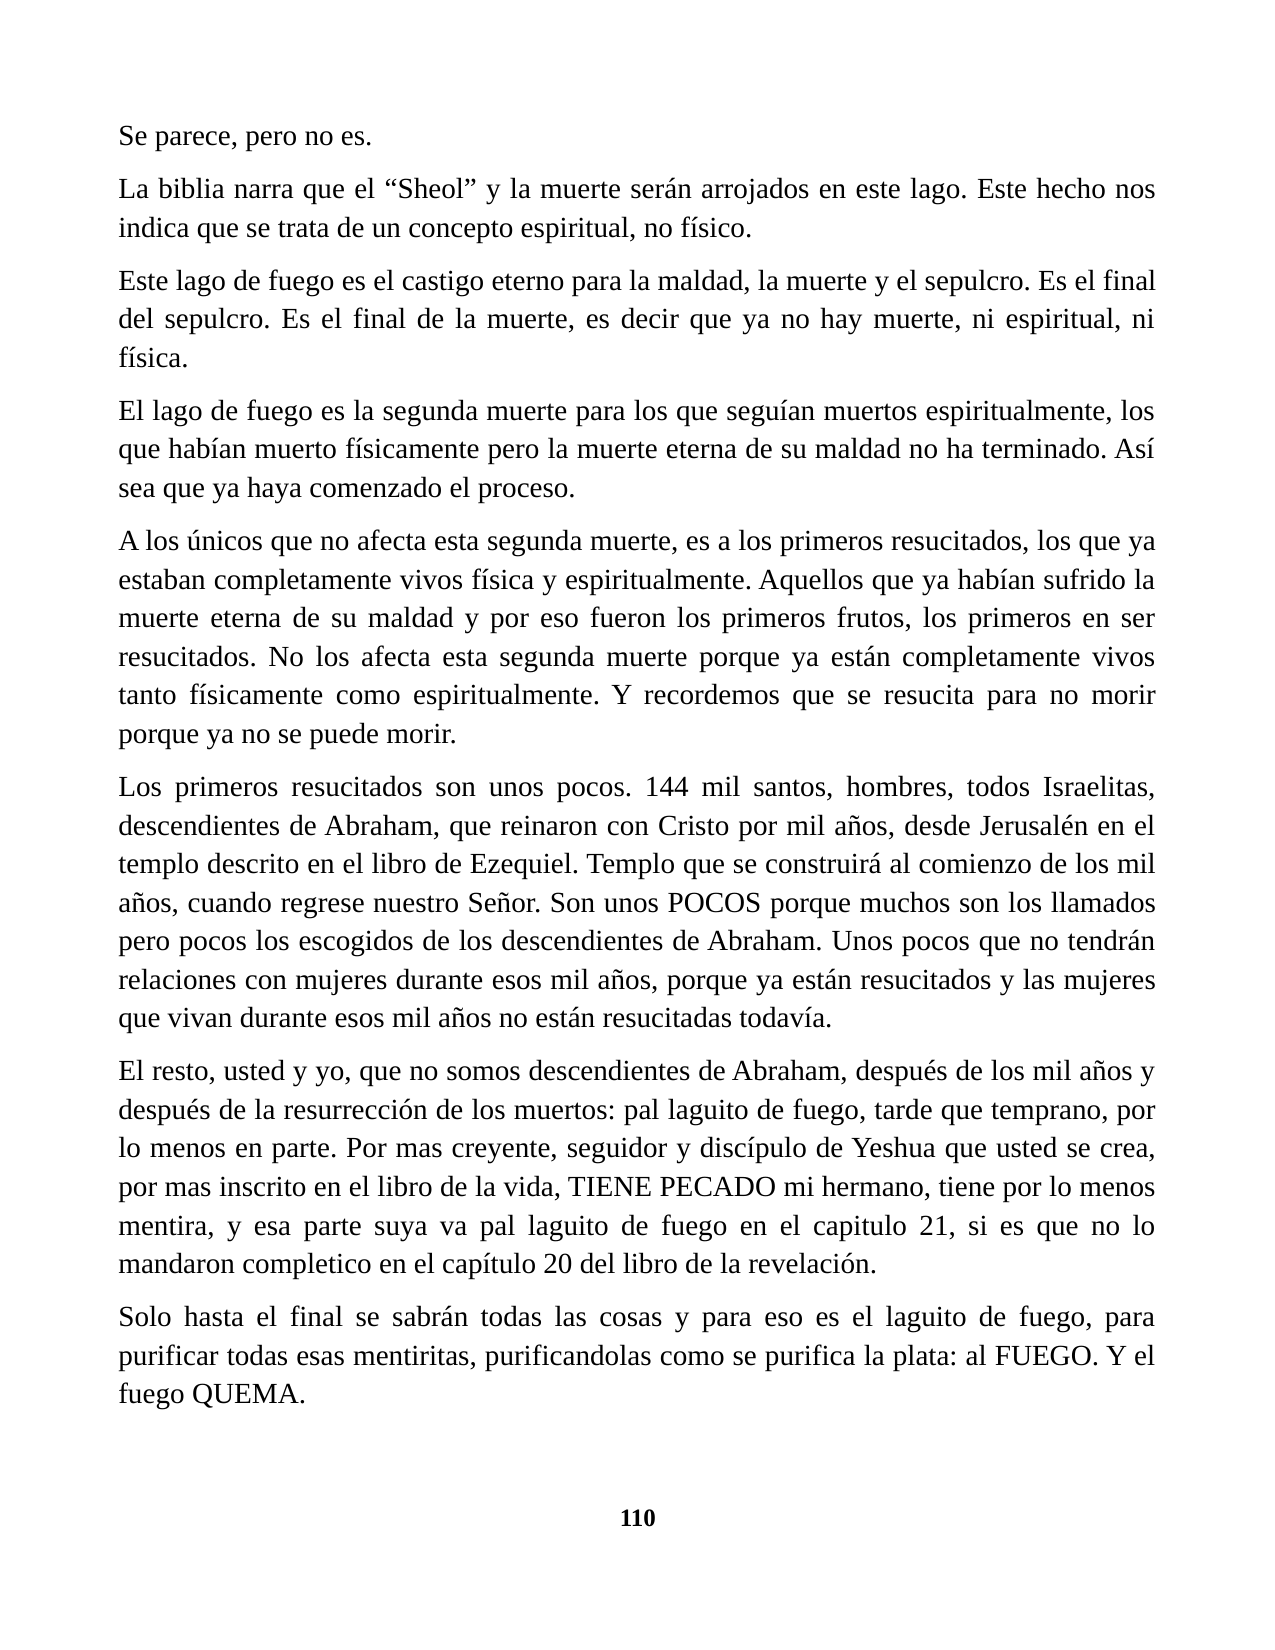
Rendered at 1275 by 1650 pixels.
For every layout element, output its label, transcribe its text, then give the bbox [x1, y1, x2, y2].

text La biblia narra que el “Sheol” y la muerte serán arrojados en este lago. Este hecho nos indica que se trata de un concepto espiritual, no físico. [118, 171, 1157, 243]
text El resto, usted y yo, que no somos descendientes de Abraham, después de los mil años y después de la resurrección de los muertos: pal laguito de fuego, tarde que temprano, por lo menos en parte. Por mas creyente, seguidor y discípulo de Yeshua que usted se crea, por mas inscrito en el libro de la vida, TIENE PECADO mi hermano, tiene por lo menos mentira, y esa parte suya va pal laguito de fuego en el capitulo 21, si es que no lo mandaron completico en el capítulo 20 del libro de la revelación. [118, 1053, 1157, 1280]
text Este lago de fuego es el castigo eterno para la maldad, la muerte y el sepulcro. Es el final del sepulcro. Es el final de la muerte, es decir que ya no hay muerte, ni espiritual, ni física. [118, 263, 1157, 373]
text A los únicos que no afecta esta segunda muerte, es a los primeros resucitados, los que ya estaban completamente vivos física y espiritualmente. Aquellos que ya habían sufrido la muerte eterna de su maldad y por eso fueron los primeros frutos, los primeros en ser resucitados. No los afecta esta segunda muerte porque ya están completamente vivos tanto físicamente como espiritualmente. Y recordemos que se resucita para no morir porque ya no se puede morir. [118, 523, 1157, 749]
text El lago de fuego es la segunda muerte para los que seguían muertos espiritualmente, los que habían muerto físicamente pero la muerte eterna de su maldad no ha terminado. Así sea que ya haya comenzado el proceso. [118, 393, 1157, 504]
text Se parece, pero no es. [118, 118, 1157, 152]
text Solo hasta el final se sabrán todas las cosas y para eso es el laguito de fuego, para purificar todas esas mentiritas, purificandolas como se purifica la plata: al FUEGO. Y el fuego QUEMA. [118, 1299, 1157, 1410]
text Los primeros resucitados son unos pocos. 144 mil santos, hombres, todos Israelitas, descendientes de Abraham, que reinaron con Cristo por mil años, desde Jerusalén en el templo descrito en el libro de Ezequiel. Templo que se construirá al comienzo de los mil años, cuando regrese nuestro Señor. Son unos POCOS porque muchos son los llamados pero pocos los escogidos de los descendientes de Abraham. Unos pocos que no tendrán relaciones con mujeres durante esos mil años, porque ya están resucitados y las mujeres que vivan durante esos mil años no están resucitadas todavía. [118, 769, 1157, 1034]
